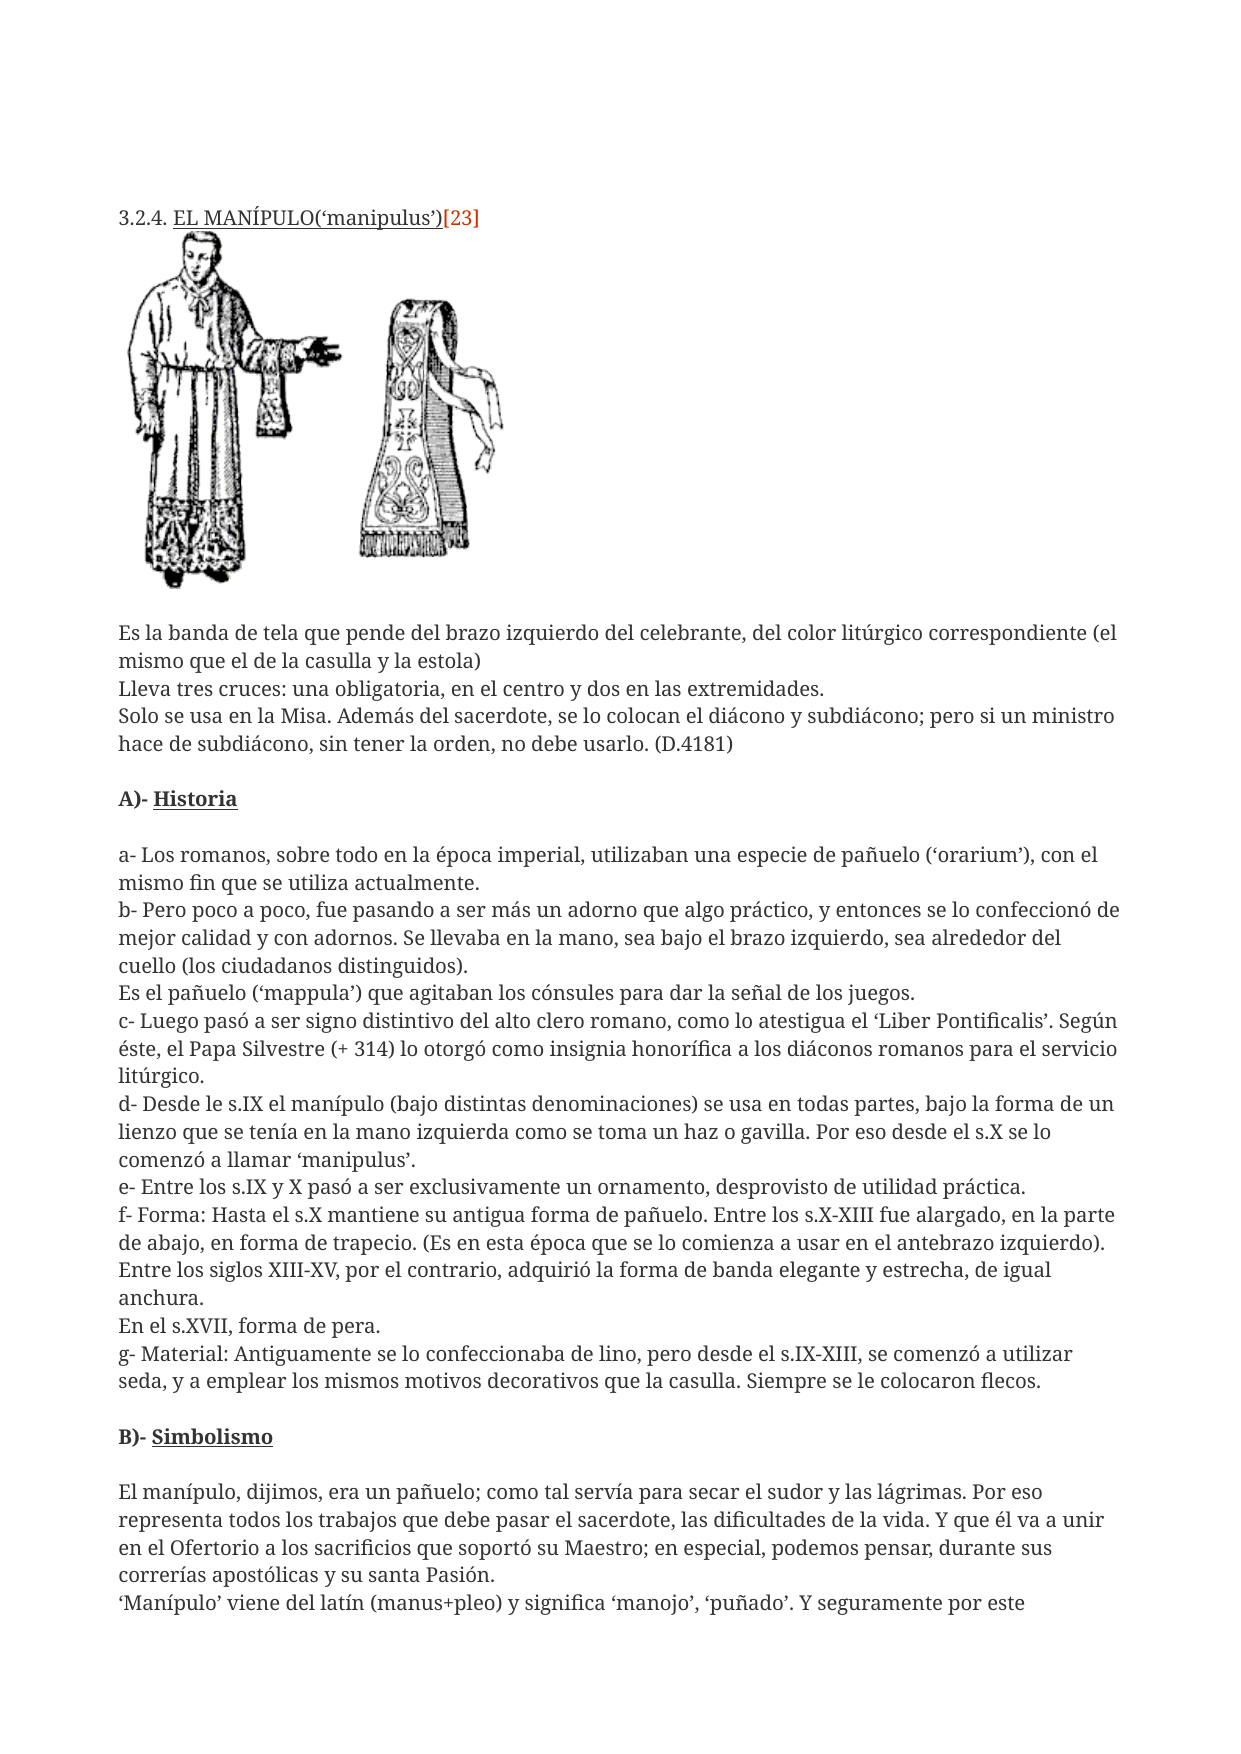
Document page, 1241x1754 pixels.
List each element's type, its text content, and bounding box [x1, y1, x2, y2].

picture [118, 231, 509, 592]
text [118, 118, 1122, 174]
text Es la banda de tela que pende del brazo izquierdo del celebrante, del color litúrgico correspondiente (el mismo que el de la casulla y la estola) Lleva tres cruces: una obligatoria, en el centro y dos en las extremidades. Solo se usa en la Misa. Además del sacerdote, se lo colocan el diácono y subdiácono; pero si un ministro hace de subdiácono, sin tener la orden, no debe usarlo. (D.4181) A)- Historia a- Los romanos, sobre todo en la época imperial, utilizaban una especie de pañuelo (‘orarium’), con el mismo fin que se utiliza actualmente. b- Pero poco a poco, fue pasando a ser más un adorno que algo práctico, y entonces se lo confeccionó de mejor calidad y con adornos. Se llevaba en la mano, sea bajo el brazo izquierdo, sea alrededor del cuello (los ciudadanos distinguidos). Es el pañuelo (‘mappula’) que agitaban los cónsules para dar la señal de los juegos. c- Luego pasó a ser signo distintivo del alto clero romano, como lo atestigua el ‘Liber Pontificalis’. Según éste, el Papa Silvestre (+ 314) lo otorgó como insignia honorífica a los diáconos romanos para el servicio litúrgico. d- Desde le s.IX el manípulo (bajo distintas denominaciones) se usa en todas partes, bajo la forma de un lienzo que se tenía en la mano izquierda como se toma un haz o gavilla. Por eso desde el s.X se lo comenzó a llamar ‘manipulus’. e- Entre los s.IX y X pasó a ser exclusivamente un ornamento, desprovisto de utilidad práctica. f- Forma: Hasta el s.X mantiene su antigua forma de pañuelo. Entre los s.X-XIII fue alargado, en la parte de abajo, en forma de trapecio. (Es en esta época que se lo comienza a usar en el antebrazo izquierdo). Entre los siglos XIII-XV, por el contrario, adquirió la forma de banda elegante y estrecha, de igual anchura. En el s.XVII, forma de pera. g- Material: Antiguamente se lo confeccionaba de lino, pero desde el s.IX-XIII, se comenzó a utilizar seda, y a emplear los mismos motivos decorativos que la casulla. Siempre se le colocaron flecos. B)- Simbolismo El manípulo, dijimos, era un pañuelo; como tal servía para secar el sudor y las lágrimas. Por eso representa todos los trabajos que debe pasar el sacerdote, las dificultades de la vida. Y que él va a unir en el Ofertorio a los sacrificios que soportó su Maestro; en especial, podemos pensar, durante sus correrías apostólicas y su santa Pasión. ‘Manípulo’ viene del latín (manus+pleo) y significa ‘manojo’, ‘puñado’. Y seguramente por este [118, 591, 1122, 1616]
text 3.2.4. EL MANÍPULO(‘manipulus’)[23] [118, 204, 1122, 232]
